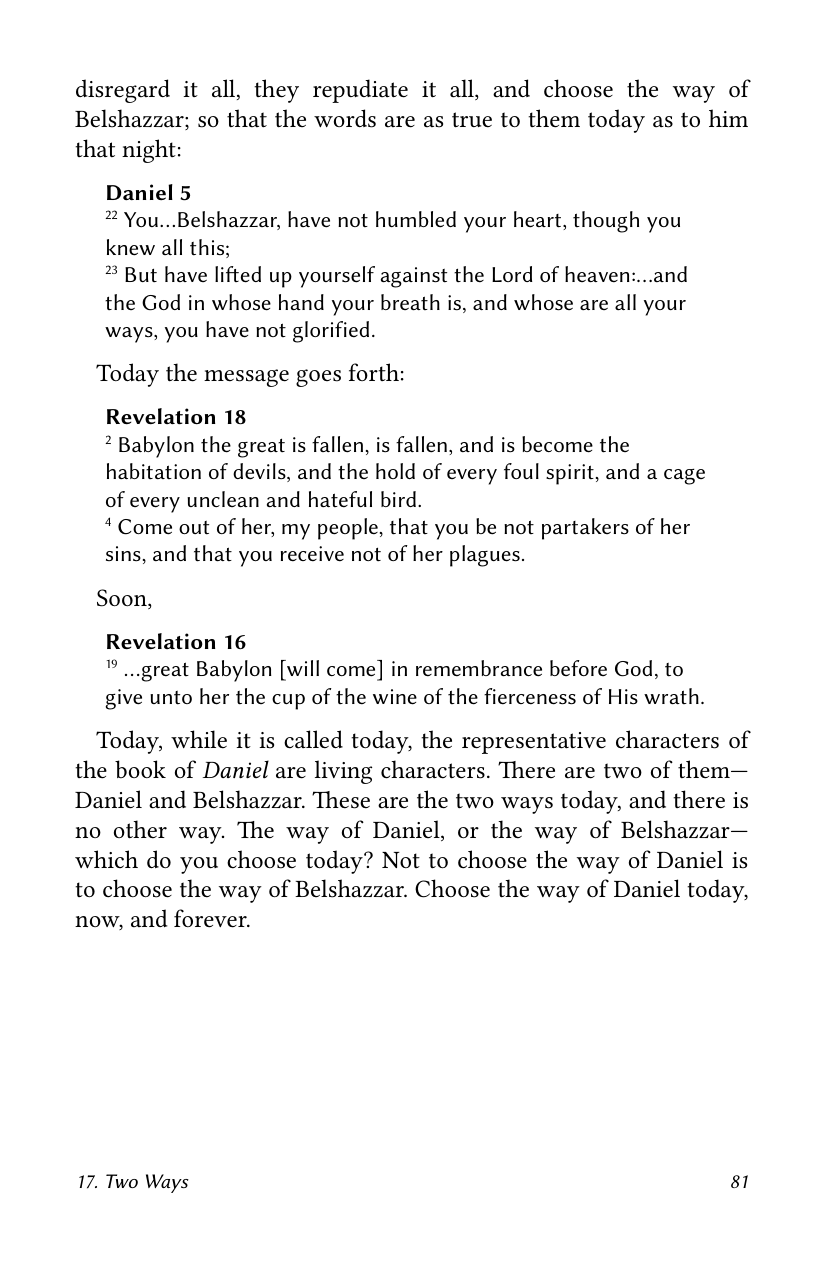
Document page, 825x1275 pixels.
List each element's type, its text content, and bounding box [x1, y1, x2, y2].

text Revelation 16 [105, 629, 750, 655]
text 2 Babylon the great is fallen, is fallen, and is become the habitation of devils, and the hold of every foul spirit, and a cage of every unclean and hateful bird. [105, 432, 720, 513]
text 23 But have lifted up yourself against the Lord of heaven:...and the God in whose hand your breath is, and whose are all your ways, you have not glorified. [105, 262, 720, 343]
text Today, while it is called today, the representative characters of the book of Daniel are living characters. There are two of them—Daniel and Belshazzar. These are the two ways today, and there is no other way. The way of Daniel, or the way of Belshazzar—which do you choose today? Not to choose the way of Daniel is to choose the way of Belshazzar. Choose the way of Daniel today, now, and forever. [75, 726, 750, 934]
text disregard it all, they repudiate it all, and choose the way of Belshazzar; so that the words are as true to them today as to him that night: [75, 75, 750, 163]
text Daniel 5 [105, 180, 750, 206]
text 19 ...great Babylon [will come] in remembrance before God, to give unto her the cup of the wine of the fierceness of His wrath. [105, 656, 720, 710]
text Revelation 18 [105, 404, 750, 430]
text 22 You...Belshazzar, have not humbled your heart, though you knew all this; [105, 207, 720, 261]
text Soon, [75, 584, 750, 612]
text 4 Come out of her, my people, that you be not partakers of her sins, and that you receive not of her plagues. [105, 514, 720, 567]
text Today the message goes forth: [75, 359, 750, 388]
